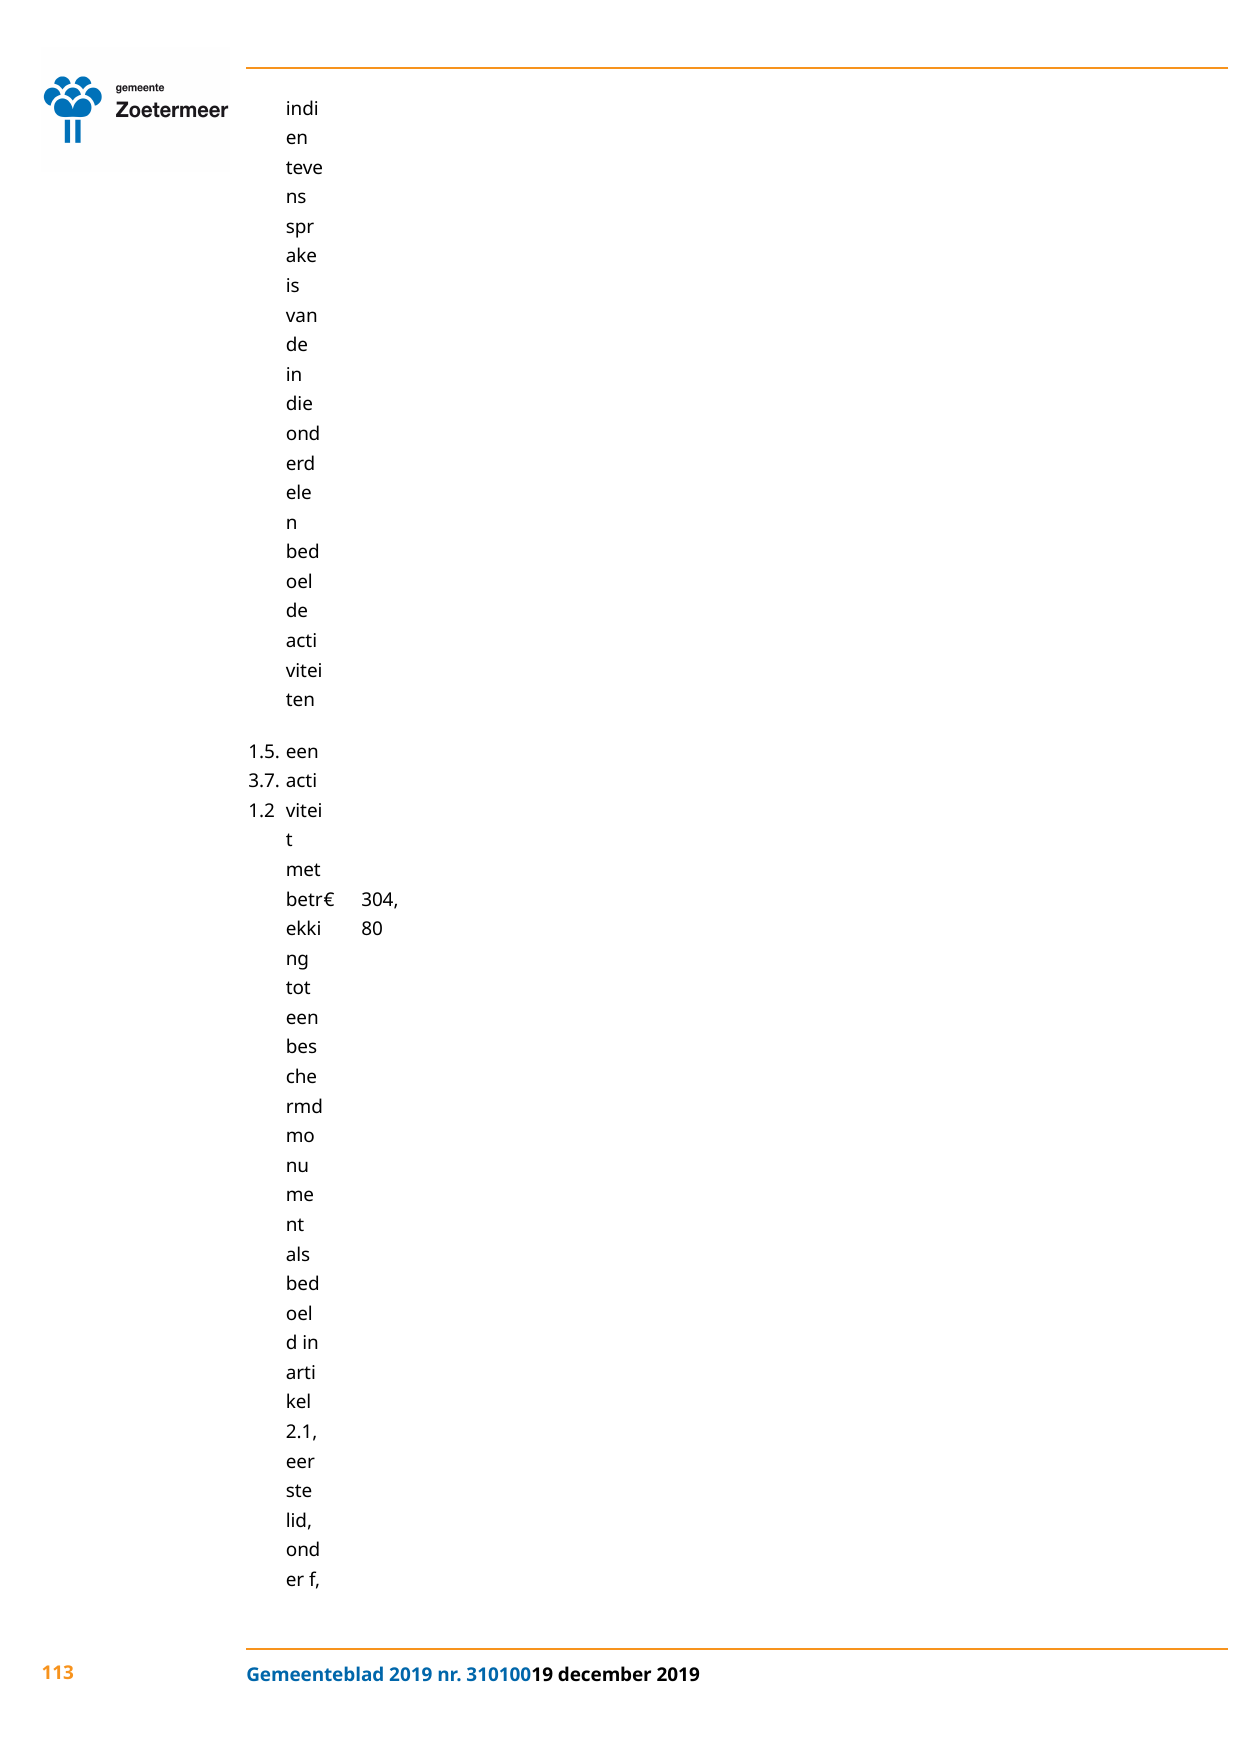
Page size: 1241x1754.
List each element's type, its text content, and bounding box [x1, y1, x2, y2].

table_cell [323, 712, 361, 738]
table_cell [323, 95, 361, 712]
table_cell een activiteit met betrekking tot een beschermd monument als bedoeld in artikel 2.1, eerste lid, onder f, [286, 738, 323, 1592]
table_cell 1.5.3.7.1.2 [248, 738, 286, 1592]
table_cell 304,80 [361, 738, 398, 1592]
table_cell [361, 95, 398, 712]
table_cell [248, 95, 286, 712]
table_cell indien tevens sprake is van de in die onderdelen bedoelde activiteiten [286, 95, 323, 712]
picture [41, 47, 231, 172]
table_cell € [323, 738, 361, 1592]
table_cell [286, 712, 323, 738]
table_cell [248, 712, 286, 738]
table_cell [361, 712, 398, 738]
